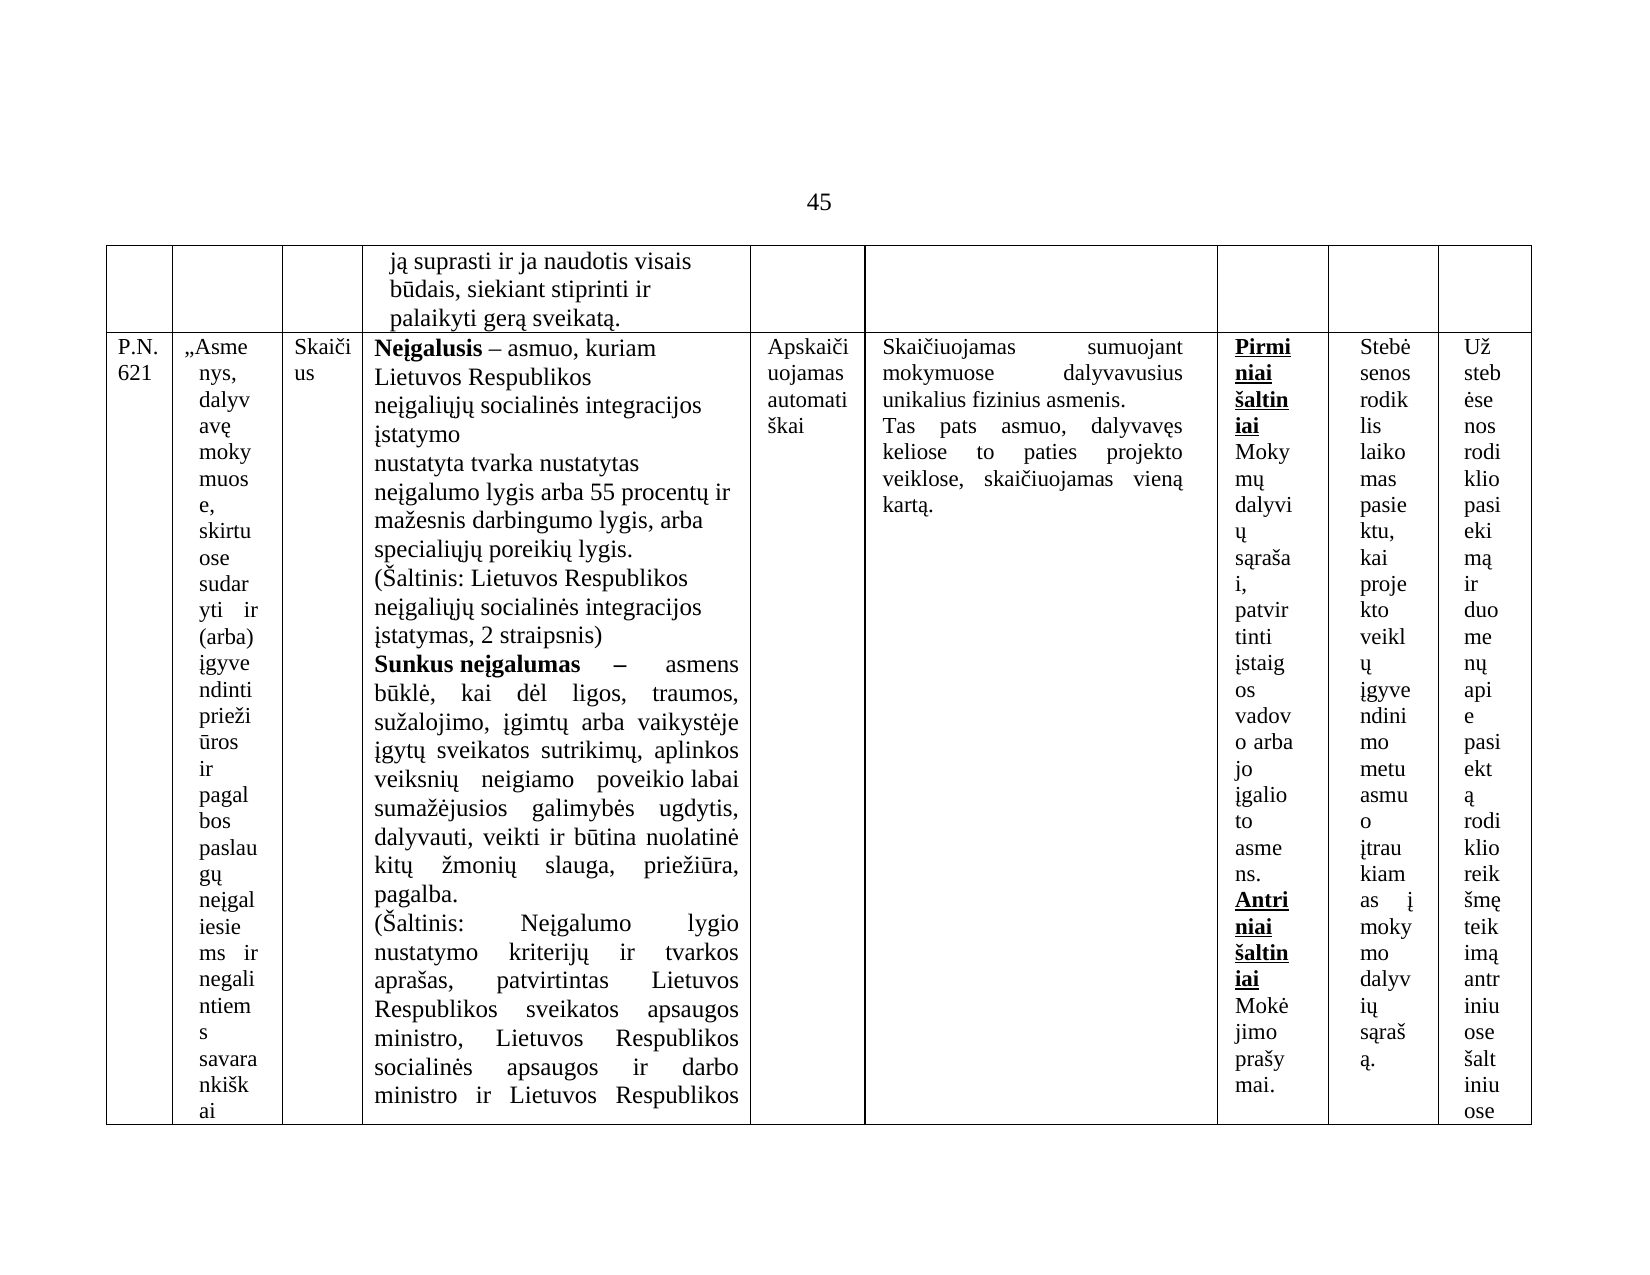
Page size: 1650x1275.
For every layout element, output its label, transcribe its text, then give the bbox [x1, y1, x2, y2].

table_cell [866, 246, 1217, 332]
table_cell [1329, 246, 1438, 332]
table_cell Pirminiai šaltiniai Mokymų dalyvių sąrašai, patvirtinti įstaigos vadovo arba jo įgalioto asmens. Antriniai šaltiniai Mokėjimo prašymai. [1218, 333, 1328, 1124]
table_cell ją suprasti ir ja naudotis visais būdais, siekiant stiprinti ir palaikyti gerą sveikatą. [363, 246, 750, 332]
table_cell Neįgalusis – asmuo, kuriam Lietuvos Respublikos neįgaliųjų socialinės integracijos įstatymo nustatyta tvarka nustatytas neįgalumo lygis arba 55 procentų ir mažesnis darbingumo lygis, arba specialiųjų poreikių lygis. (Šaltinis: Lietuvos Respublikos neįgaliųjų socialinės integracijos įstatymas, 2 straipsnis) Sunkus neįgalumas – asmens būklė, kai dėl ligos, traumos, sužalojimo, įgimtų arba vaikystėje įgytų sveikatos sutrikimų, aplinkos veiksnių neigiamo poveikio labai sumažėjusios galimybės ugdytis, dalyvauti, veikti ir būtina nuolatinė kitų žmonių slauga, priežiūra, pagalba. (Šaltinis: Neįgalumo lygio nustatymo kriterijų ir tvarkos aprašas, patvirtintas Lietuvos Respublikos sveikatos apsaugos ministro, Lietuvos Respublikos socialinės apsaugos ir darbo ministro ir Lietuvos Respublikos [363, 333, 750, 1124]
table_cell P.N. 621 [107, 333, 172, 1124]
table_cell Stebėsenos rodiklis laikomas pasiektu, kai projekto veiklų įgyvendinimo metu asmuo įtraukiamas į mokymo dalyvių sąrašą. [1329, 333, 1438, 1124]
table_cell [751, 246, 864, 332]
table_cell [173, 246, 282, 332]
table_cell [1439, 246, 1531, 332]
table_cell [283, 246, 362, 332]
table_cell Už stebėsenos rodiklio pasiekimą ir duomenų apie pasiektą rodiklio reikšmę teikimą antriniuose šaltiniuose [1439, 333, 1531, 1124]
table_cell Apskaičiuojamas automatiškai [751, 333, 864, 1124]
table_cell [1218, 246, 1328, 332]
table_cell [107, 246, 172, 332]
table_cell Skaičius [283, 333, 362, 1124]
table_cell Skaičiuojamas sumuojant mokymuose dalyvavusius unikalius fizinius asmenis. Tas pats asmuo, dalyvavęs keliose to paties projekto veiklose, skaičiuojamas vieną kartą. [866, 333, 1217, 1124]
table_cell „Asmenys, dalyvavę mokymuose, skirtuose sudaryti ir (arba) įgyvendinti priežiūros ir pagalbos paslaugų neįgaliesiems ir negalintiems savarankiškai [173, 333, 282, 1124]
